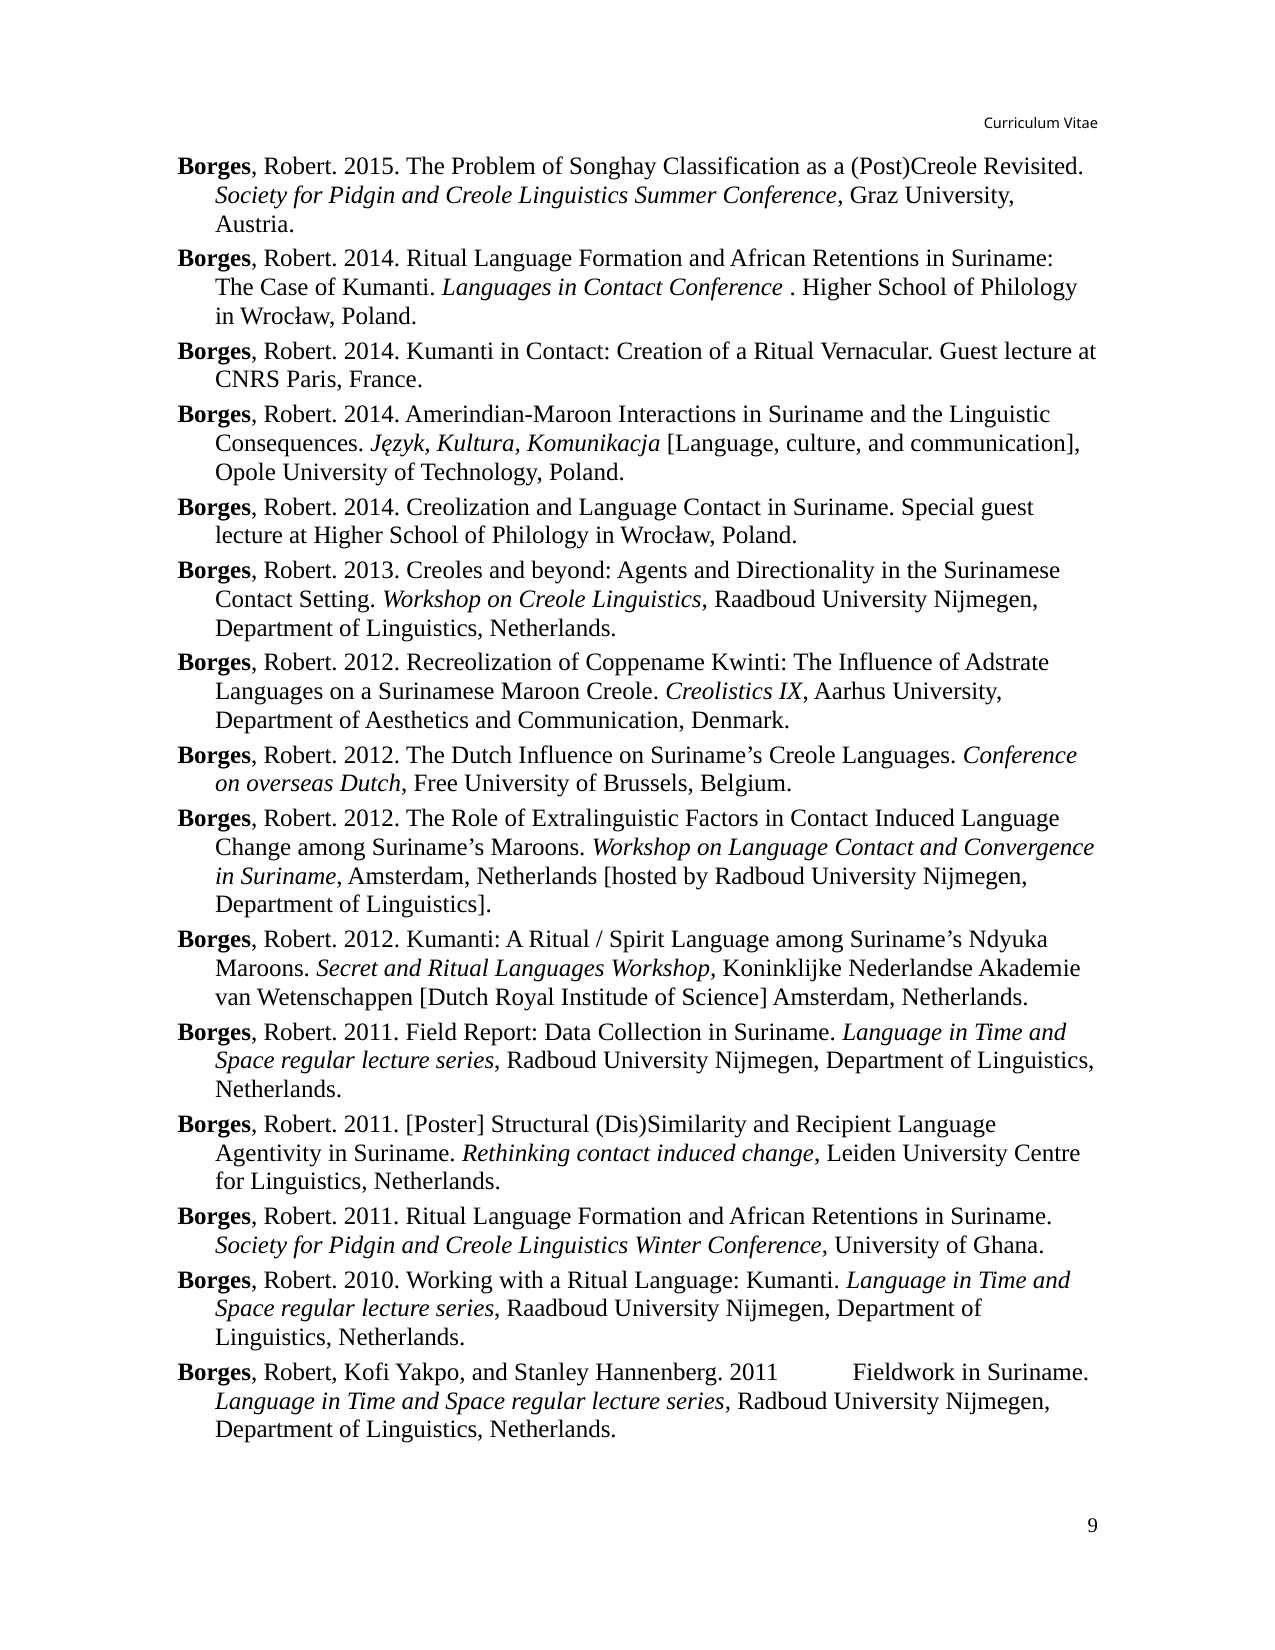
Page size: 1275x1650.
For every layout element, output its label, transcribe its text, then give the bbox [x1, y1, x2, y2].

text Borges, Robert, Kofi Yakpo, and Stanley Hannenberg. 2011 Fieldwork in Suriname. Language in Time and Space regular lecture series, Radboud University Nijmegen, Department of Linguistics, Netherlands. [177, 1357, 1098, 1443]
text Borges, Robert. 2011. [Poster] Structural (Dis)Similarity and Recipient Language Agentivity in Suriname. Rethinking contact induced change, Leiden University Centre for Linguistics, Netherlands. [177, 1109, 1098, 1195]
text Borges, Robert. 2015. The Problem of Songhay Classification as a (Post)Creole Revisited. Society for Pidgin and Creole Linguistics Summer Conference, Graz University, Austria. [177, 151, 1098, 237]
text Borges, Robert. 2014. Ritual Language Formation and African Retentions in Suriname: The Case of Kumanti. Languages in Contact Conference . Higher School of Philology in Wrocław, Poland. [177, 243, 1098, 330]
text Borges, Robert. 2011. Field Report: Data Collection in Suriname. Language in Time and Space regular lecture series, Radboud University Nijmegen, Department of Linguistics, Netherlands. [177, 1017, 1098, 1103]
text Borges, Robert. 2012. The Role of Extralinguistic Factors in Contact Induced Language Change among Suriname’s Maroons. Workshop on Language Contact and Convergence in Suriname, Amsterdam, Netherlands [hosted by Radboud University Nijmegen, Department of Linguistics]. [177, 803, 1098, 918]
text Borges, Robert. 2012. Kumanti: A Ritual / Spirit Language among Suriname’s Ndyuka Maroons. Secret and Ritual Languages Workshop, Koninklijke Nederlandse Akademie van Wetenschappen [Dutch Royal Institude of Science] Amsterdam, Netherlands. [177, 924, 1098, 1011]
text Borges, Robert. 2012. Recreolization of Coppename Kwinti: The Influence of Adstrate Languages on a Surinamese Maroon Creole. Creolistics IX, Aarhus University, Department of Aesthetics and Communication, Denmark. [177, 647, 1098, 734]
text Borges, Robert. 2012. The Dutch Influence on Suriname’s Creole Languages. Conference on overseas Dutch, Free University of Brussels, Belgium. [177, 740, 1098, 797]
text Borges, Robert. 2014. Creolization and Language Contact in Suriname. Special guest lecture at Higher School of Philology in Wrocław, Poland. [177, 492, 1098, 549]
text Borges, Robert. 2013. Creoles and beyond: Agents and Directionality in the Surinamese Contact Setting. Workshop on Creole Linguistics, Raadboud University Nijmegen, Department of Linguistics, Netherlands. [177, 555, 1098, 641]
text Borges, Robert. 2014. Kumanti in Contact: Creation of a Ritual Vernacular. Guest lecture at CNRS Paris, France. [177, 336, 1098, 393]
text Borges, Robert. 2014. Amerindian-Maroon Interactions in Suriname and the Linguistic Consequences. Język, Kultura, Komunikacja [Language, culture, and communication], Opole University of Technology, Poland. [177, 399, 1098, 486]
text Borges, Robert. 2010. Working with a Ritual Language: Kumanti. Language in Time and Space regular lecture series, Raadboud University Nijmegen, Department of Linguistics, Netherlands. [177, 1265, 1098, 1351]
text Borges, Robert. 2011. Ritual Language Formation and African Retentions in Suriname. Society for Pidgin and Creole Linguistics Winter Conference, University of Ghana. [177, 1201, 1098, 1259]
